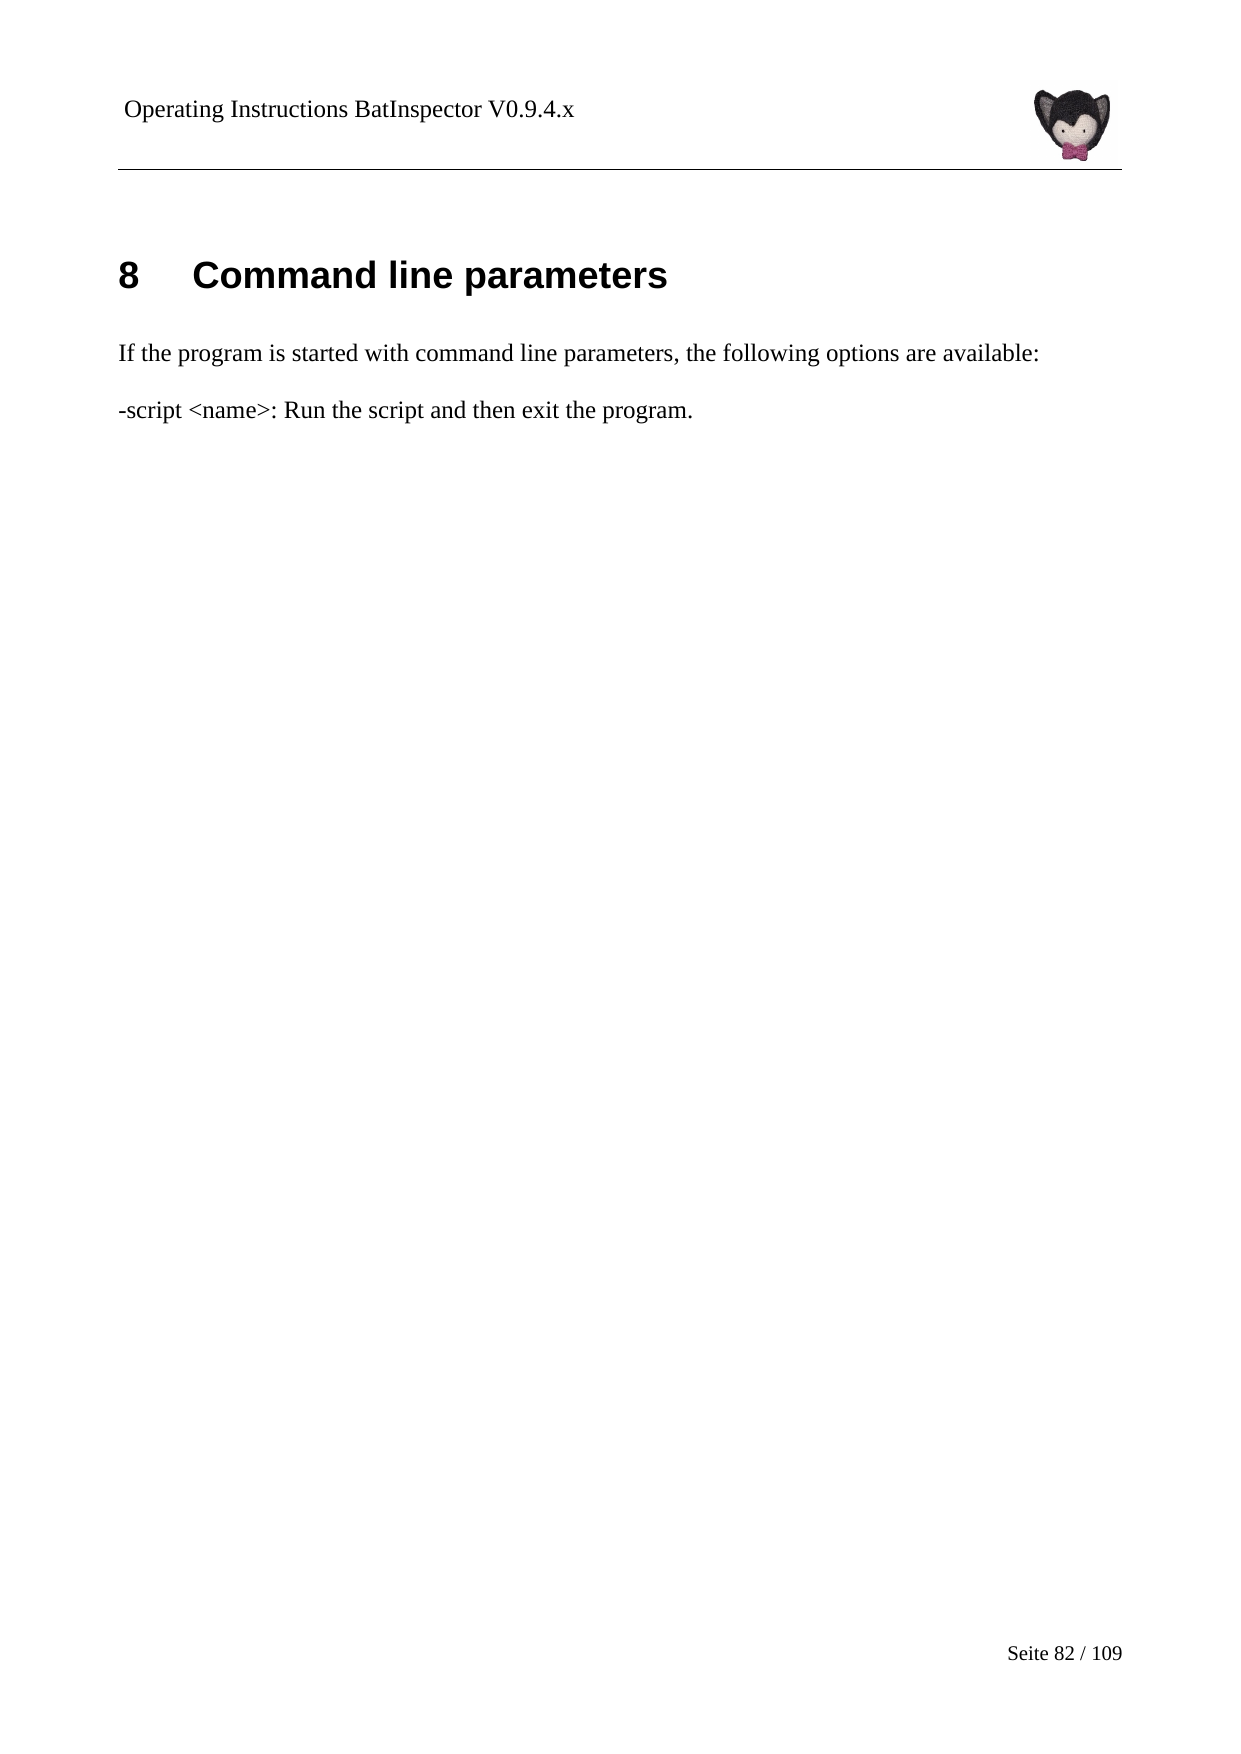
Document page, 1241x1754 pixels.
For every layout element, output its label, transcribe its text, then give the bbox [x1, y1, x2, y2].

text -script <name>: Run the script and then exit the program. [118, 396, 1122, 424]
subtitle Command line parameters [118, 253, 1122, 297]
picture [1030, 80, 1119, 169]
text If the program is started with command line parameters, the following options are available: [118, 338, 1122, 367]
